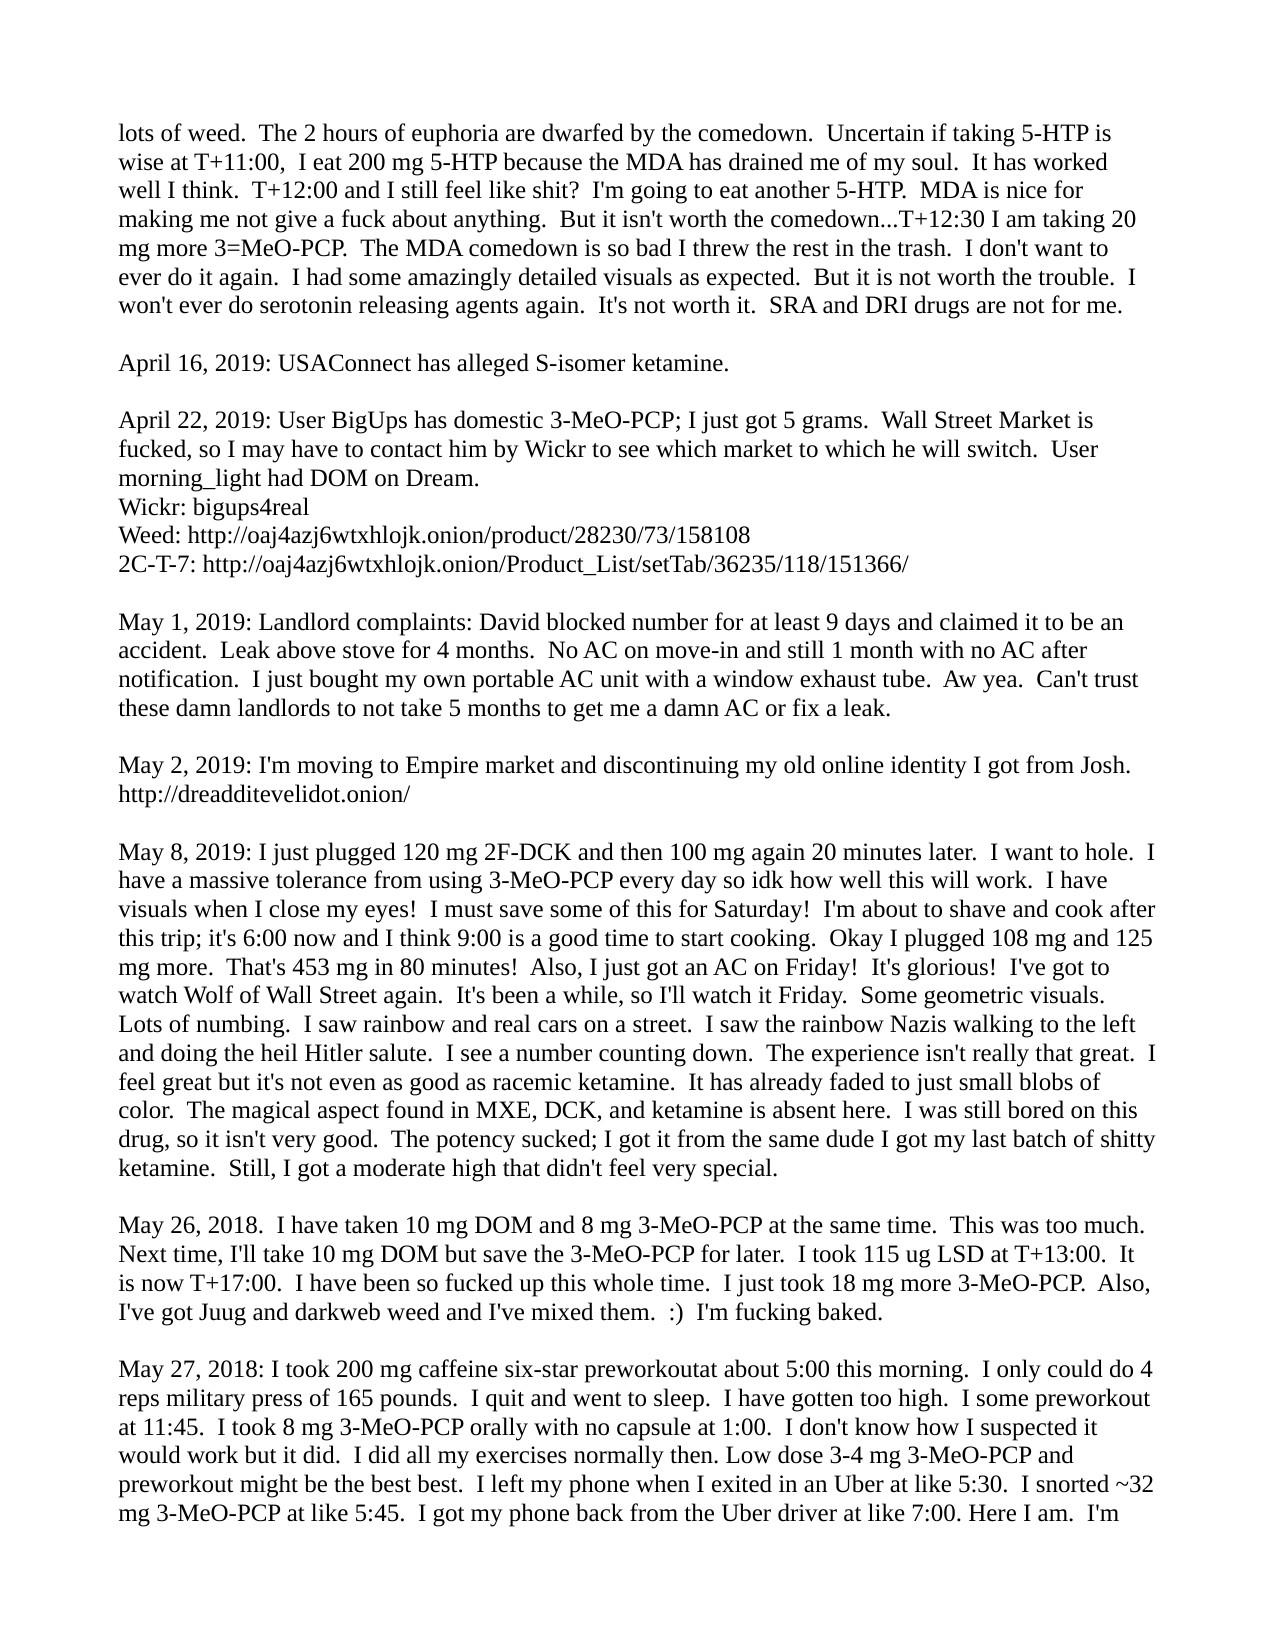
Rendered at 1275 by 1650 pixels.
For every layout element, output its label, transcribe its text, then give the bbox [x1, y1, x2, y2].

text Wickr: bigups4real [118, 492, 1157, 521]
text 2C-T-7: http://oaj4azj6wtxhlojk.onion/Product_List/setTab/36235/118/151366/ [118, 549, 1157, 578]
text April 16, 2019: USAConnect has alleged S-isomer ketamine. [118, 348, 1157, 377]
text May 1, 2019: Landlord complaints: David blocked number for at least 9 days and claimed it to be an accident. Leak above stove for 4 months. No AC on move-in and still 1 month with no AC after notification. I just bought my own portable AC unit with a window exhaust tube. Aw yea. Can't trust these damn landlords to not take 5 months to get me a damn AC or fix a leak. [118, 607, 1157, 722]
text May 8, 2019: I just plugged 120 mg 2F-DCK and then 100 mg again 20 minutes later. I want to hole. I have a massive tolerance from using 3-MeO-PCP every day so idk how well this will work. I have visuals when I close my eyes! I must save some of this for Saturday! I'm about to shave and cook after this trip; it's 6:00 now and I think 9:00 is a good time to start cooking. Okay I plugged 108 mg and 125 mg more. That's 453 mg in 80 minutes! Also, I just got an AC on Friday! It's glorious! I've got to watch Wolf of Wall Street again. It's been a while, so I'll watch it Friday. Some geometric visuals. Lots of numbing. I saw rainbow and real cars on a street. I saw the rainbow Nazis walking to the left and doing the heil Hitler salute. I see a number counting down. The experience isn't really that great. I feel great but it's not even as good as racemic ketamine. It has already faded to just small blobs of color. The magical aspect found in MXE, DCK, and ketamine is absent here. I was still bored on this drug, so it isn't very good. The potency sucked; I got it from the same dude I got my last batch of shitty ketamine. Still, I got a moderate high that didn't feel very special. [118, 837, 1157, 1182]
text May 27, 2018: I took 200 mg caffeine six-star preworkoutat about 5:00 this morning. I only could do 4 reps military press of 165 pounds. I quit and went to sleep. I have gotten too high. I some preworkout at 11:45. I took 8 mg 3-MeO-PCP orally with no capsule at 1:00. I don't know how I suspected it would work but it did. I did all my exercises normally then. Low dose 3-4 mg 3-MeO-PCP and preworkout might be the best best. I left my phone when I exited in an Uber at like 5:30. I snorted ~32 mg 3-MeO-PCP at like 5:45. I got my phone back from the Uber driver at like 7:00. Here I am. I'm [118, 1354, 1157, 1527]
text May 2, 2019: I'm moving to Empire market and discontinuing my old online identity I got from Josh. [118, 751, 1157, 779]
text lots of weed. The 2 hours of euphoria are dwarfed by the comedown. Uncertain if taking 5-HTP is wise at T+11:00, I eat 200 mg 5-HTP because the MDA has drained me of my soul. It has worked well I think. T+12:00 and I still feel like shit? I'm going to eat another 5-HTP. MDA is nice for making me not give a fuck about anything. But it isn't worth the comedown...T+12:30 I am taking 20 mg more 3=MeO-PCP. The MDA comedown is so bad I threw the rest in the trash. I don't want to ever do it again. I had some amazingly detailed visuals as expected. But it is not worth the trouble. I won't ever do serotonin releasing agents again. It's not worth it. SRA and DRI drugs are not for me. [118, 118, 1157, 319]
text April 22, 2019: User BigUps has domestic 3-MeO-PCP; I just got 5 grams. Wall Street Market is fucked, so I may have to contact him by Wickr to see which market to which he will switch. User morning_light had DOM on Dream. [118, 406, 1157, 492]
text http://dreadditevelidot.onion/ [118, 779, 1157, 808]
text May 26, 2018. I have taken 10 mg DOM and 8 mg 3-MeO-PCP at the same time. This was too much. Next time, I'll take 10 mg DOM but save the 3-MeO-PCP for later. I took 115 ug LSD at T+13:00. It is now T+17:00. I have been so fucked up this whole time. I just took 18 mg more 3-MeO-PCP. Also, I've got Juug and darkweb weed and I've mixed them. :) I'm fucking baked. [118, 1211, 1157, 1326]
text Weed: http://oaj4azj6wtxhlojk.onion/product/28230/73/158108 [118, 521, 1157, 549]
